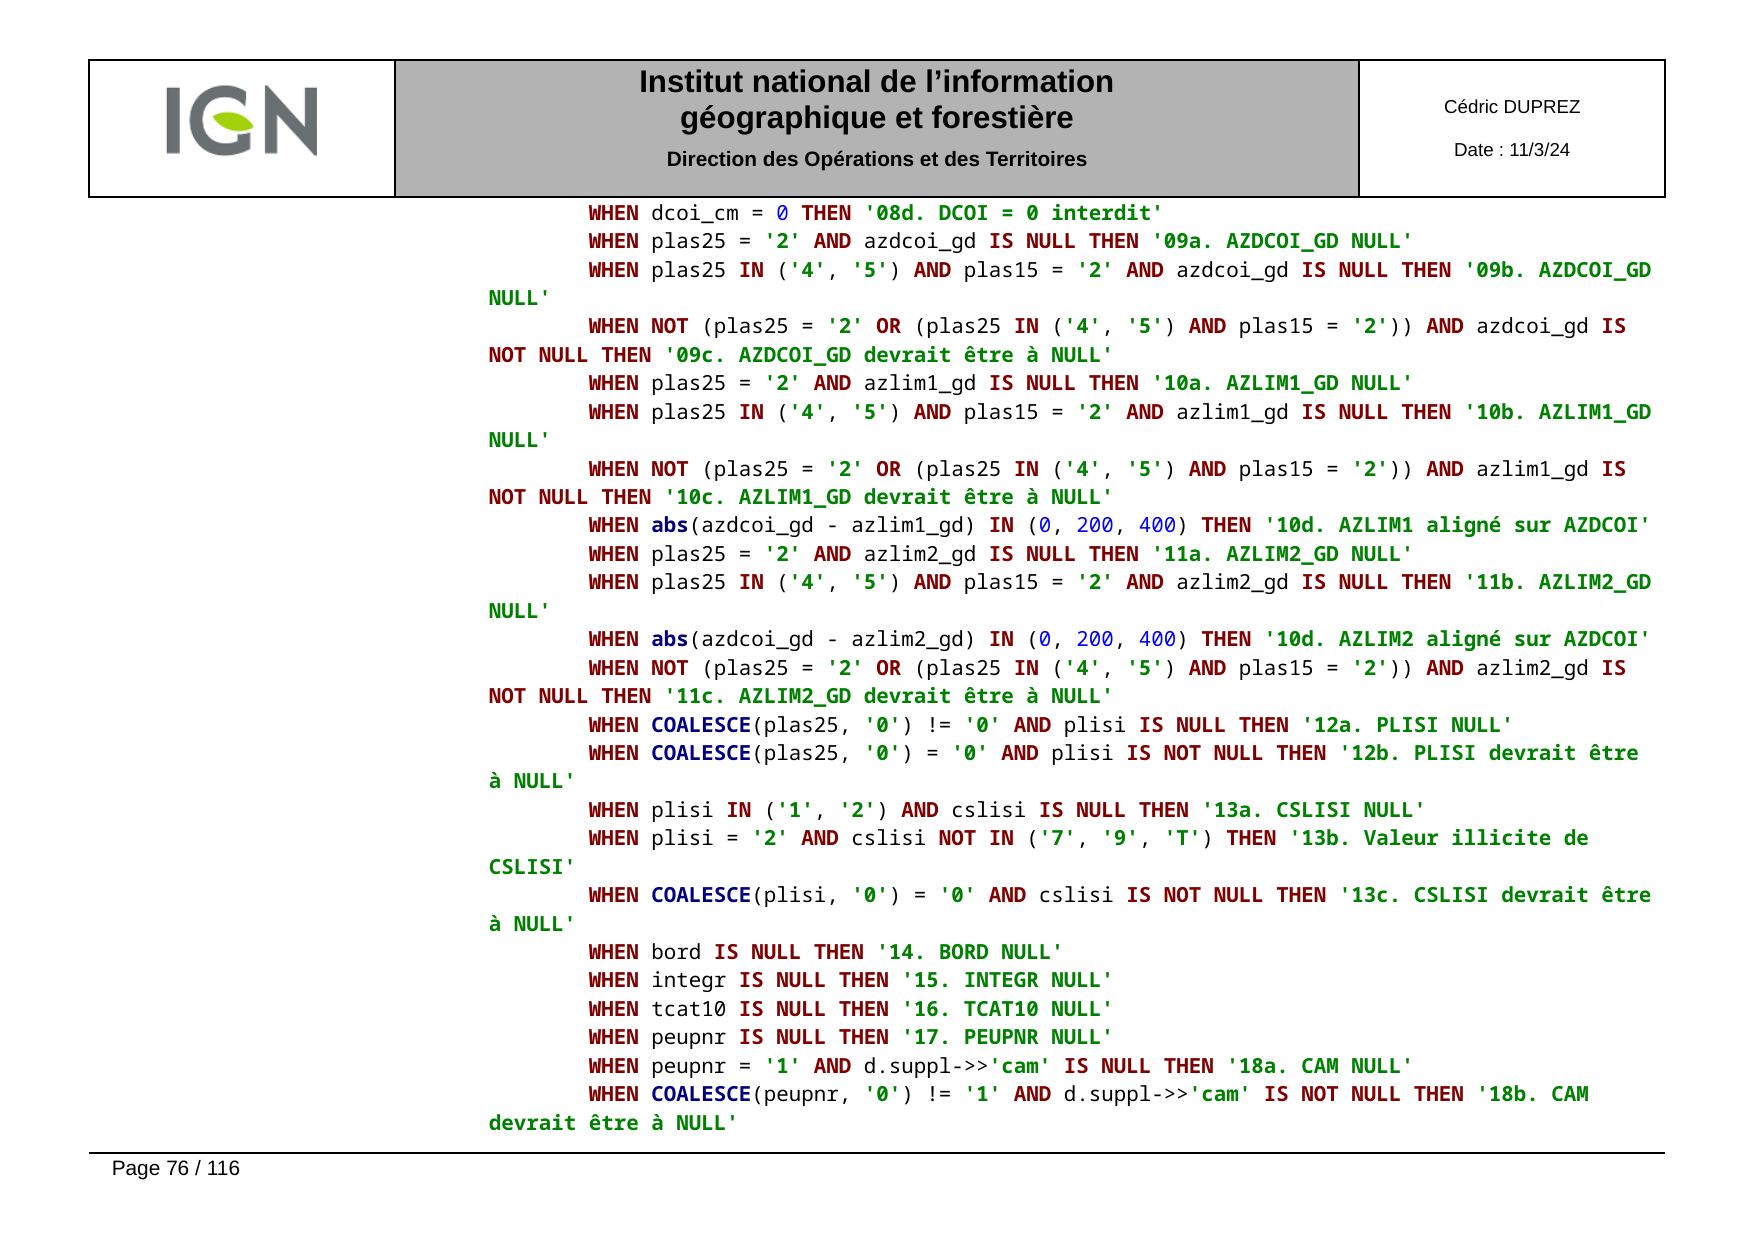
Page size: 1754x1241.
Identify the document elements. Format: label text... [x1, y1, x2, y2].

table_cell WHEN dcoi_cm = 0 THEN '08d. DCOI = 0 interdit' WHEN plas25 = '2' AND azdcoi_gd IS NULL THEN '09a. AZDCOI_GD NULL' WHEN plas25 IN ('4', '5') AND plas15 = '2' AND azdcoi_gd IS NULL THEN '09b. AZDCOI_GD NULL' WHEN NOT (plas25 = '2' OR (plas25 IN ('4', '5') AND plas15 = '2')) AND azdcoi_gd IS NOT NULL THEN '09c. AZDCOI_GD devrait être à NULL' WHEN plas25 = '2' AND azlim1_gd IS NULL THEN '10a. AZLIM1_GD NULL' WHEN plas25 IN ('4', '5') AND plas15 = '2' AND azlim1_gd IS NULL THEN '10b. AZLIM1_GD NULL' WHEN NOT (plas25 = '2' OR (plas25 IN ('4', '5') AND plas15 = '2')) AND azlim1_gd IS NOT NULL THEN '10c. AZLIM1_GD devrait être à NULL' WHEN abs(azdcoi_gd - azlim1_gd) IN (0, 200, 400) THEN '10d. AZLIM1 aligné sur AZDCOI' WHEN plas25 = '2' AND azlim2_gd IS NULL THEN '11a. AZLIM2_GD NULL' WHEN plas25 IN ('4', '5') AND plas15 = '2' AND azlim2_gd IS NULL THEN '11b. AZLIM2_GD NULL' WHEN abs(azdcoi_gd - azlim2_gd) IN (0, 200, 400) THEN '10d. AZLIM2 aligné sur AZDCOI' WHEN NOT (plas25 = '2' OR (plas25 IN ('4', '5') AND plas15 = '2')) AND azlim2_gd IS NOT NULL THEN '11c. AZLIM2_GD devrait être à NULL' WHEN COALESCE(plas25, '0') != '0' AND plisi IS NULL THEN '12a. PLISI NULL' WHEN COALESCE(plas25, '0') = '0' AND plisi IS NOT NULL THEN '12b. PLISI devrait être à NULL' WHEN plisi IN ('1', '2') AND cslisi IS NULL THEN '13a. CSLISI NULL' WHEN plisi = '2' AND cslisi NOT IN ('7', '9', 'T') THEN '13b. Valeur illicite de CSLISI' WHEN COALESCE(plisi, '0') = '0' AND cslisi IS NOT NULL THEN '13c. CSLISI devrait être à NULL' WHEN bord IS NULL THEN '14. BORD NULL' WHEN integr IS NULL THEN '15. INTEGR NULL' WHEN tcat10 IS NULL THEN '16. TCAT10 NULL' WHEN peupnr IS NULL THEN '17. PEUPNR NULL' WHEN peupnr = '1' AND d.suppl->>'cam' IS NULL THEN '18a. CAM NULL' WHEN COALESCE(peupnr, '0') != '1' AND d.suppl->>'cam' IS NOT NULL THEN '18b. CAM devrait être à NULL' [483, 198, 1665, 1142]
table_cell [89, 198, 483, 1142]
picture [141, 62, 343, 180]
